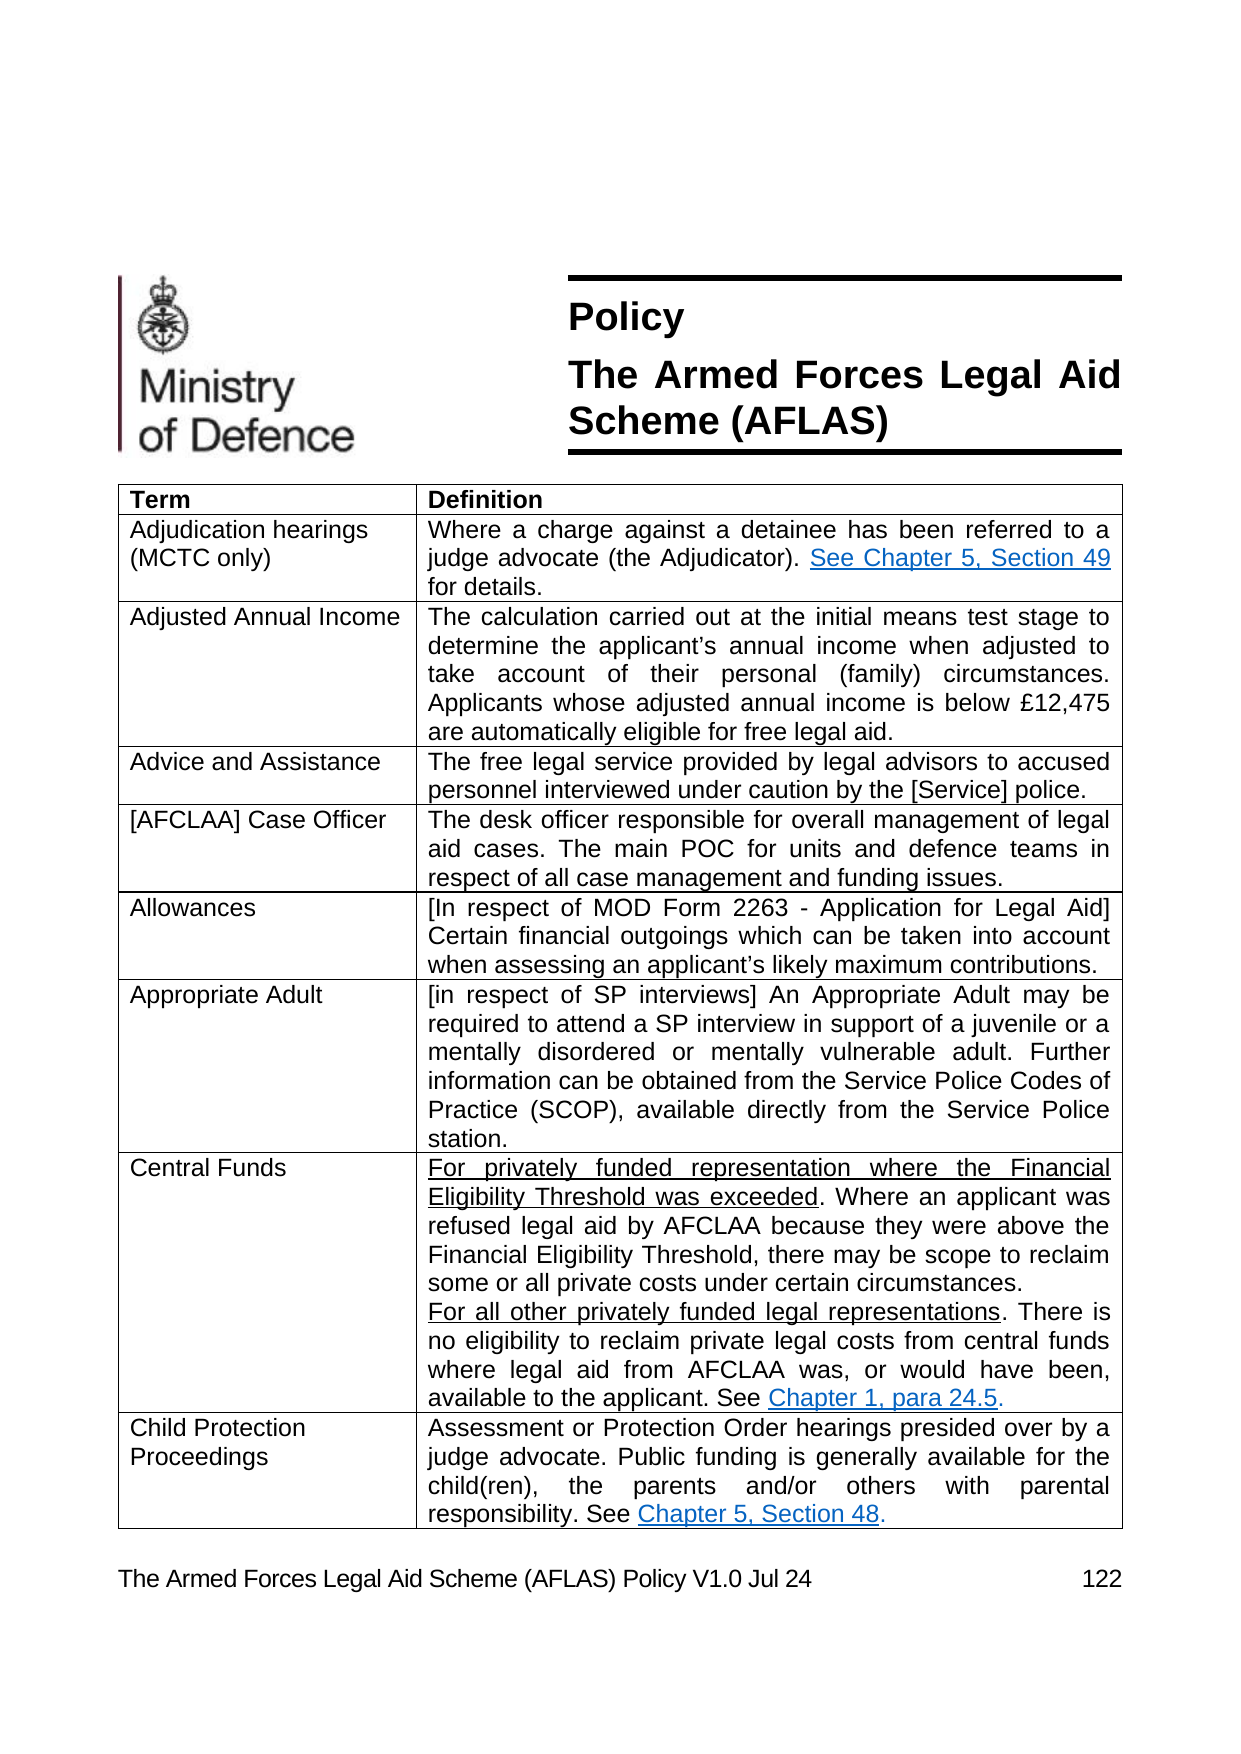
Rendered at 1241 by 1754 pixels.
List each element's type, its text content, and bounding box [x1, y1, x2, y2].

table_cell The free legal service provided by legal advisors to accused personnel interviewed under caution by the [Service] police. [417, 747, 1122, 804]
table_cell The calculation carried out at the initial means test stage to determine the applicant’s annual income when adjusted to take account of their personal (family) circumstances. Applicants whose adjusted annual income is below £12,475 are automatically eligible for free legal aid. [417, 602, 1122, 746]
table_cell The desk officer responsible for overall management of legal aid cases. The main POC for units and defence teams in respect of all case management and funding issues. [417, 805, 1122, 891]
table_cell Adjudication hearings (MCTC only) [119, 515, 416, 601]
table_cell Appropriate Adult [119, 980, 416, 1152]
table_cell Assessment or Protection Order hearings presided over by a judge advocate. Public funding is generally available for the child(ren), the parents and/or others with parental responsibility. See Chapter 5, Section 48. [417, 1413, 1122, 1528]
table_cell [In respect of MOD Form 2263 - Application for Legal Aid] Certain financial outgoings which can be taken into account when assessing an applicant’s likely maximum contributions. [417, 893, 1122, 979]
table_header Term [119, 485, 416, 513]
table_cell Where a charge against a detainee has been referred to a judge advocate (the Adjudicator). See Chapter 5, Section 49 for details. [417, 515, 1122, 601]
table_header Definition [417, 485, 1122, 513]
table_cell For privately funded representation where the Financial Eligibility Threshold was exceeded. Where an applicant was refused legal aid by AFCLAA because they were above the Financial Eligibility Threshold, there may be scope to reclaim some or all private costs under certain circumstances. For all other privately funded legal representations. There is no eligibility to reclaim private legal costs from central funds where legal aid from AFCLAA was, or would have been, available to the applicant. See Chapter 1, para 24.5. [417, 1153, 1122, 1412]
table_cell [AFCLAA] Case Officer [119, 805, 416, 891]
table_cell Central Funds [119, 1153, 416, 1412]
table_cell [in respect of SP interviews] An Appropriate Adult may be required to attend a SP interview in support of a juvenile or a mentally disordered or mentally vulnerable adult. Further information can be obtained from the Service Police Codes of Practice (SCOP), available directly from the Service Police station. [417, 980, 1122, 1152]
table_cell Allowances [119, 893, 416, 979]
table_cell Advice and Assistance [119, 747, 416, 804]
table_cell Adjusted Annual Income [119, 602, 416, 746]
table_cell Child Protection Proceedings [119, 1413, 416, 1528]
